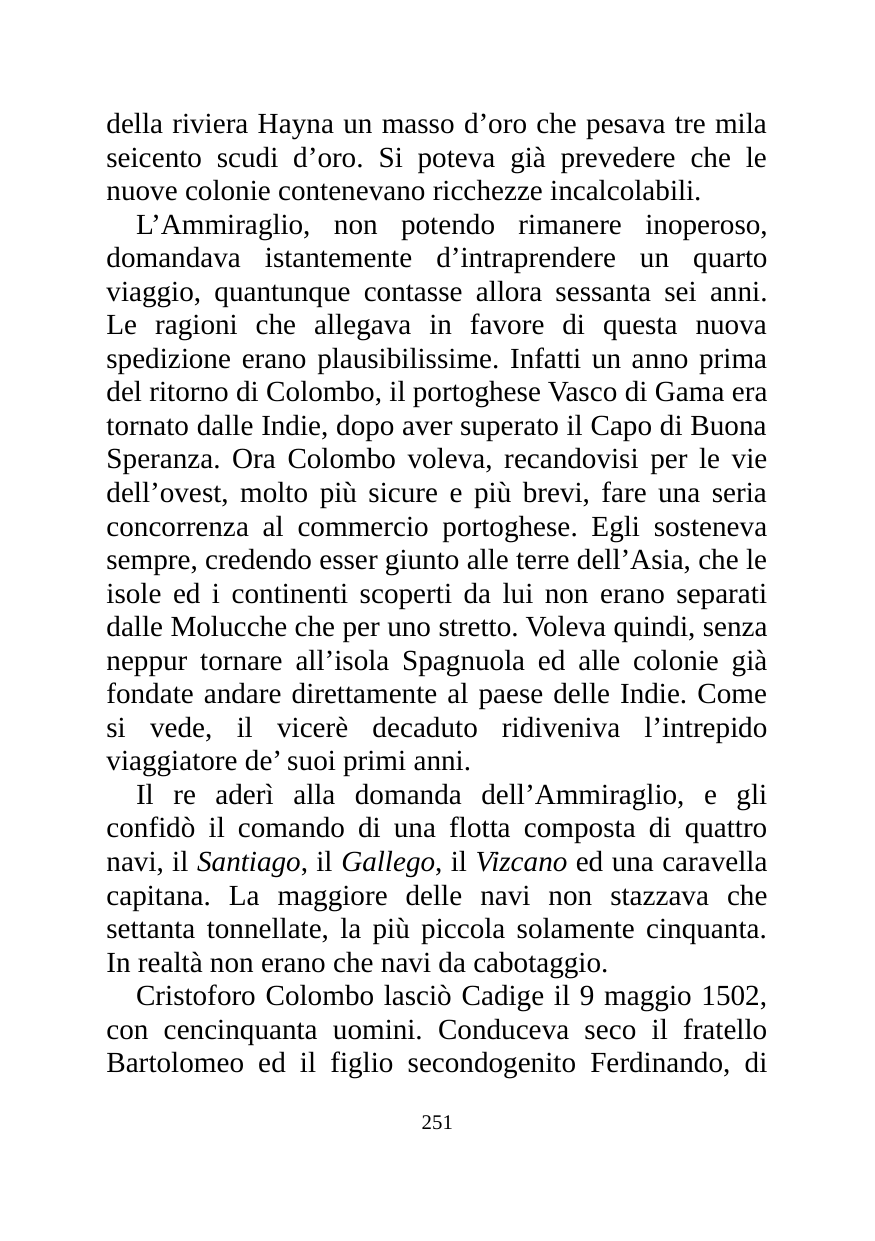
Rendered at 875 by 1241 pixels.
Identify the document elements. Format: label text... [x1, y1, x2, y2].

text della riviera Hayna un masso d’oro che pesava tre mila seicento scudi d’oro. Si poteva già prevedere che le nuove colonie contenevano ricchezze incalcolabili. [106, 106, 768, 207]
text Cristoforo Colombo lasciò Cadige il 9 maggio 1502, con cencinquanta uomini. Conduceva seco il fratello Bartolomeo ed il figlio secondogenito Ferdinando, di [106, 978, 768, 1079]
text L’Ammiraglio, non potendo rimanere inoperoso, domandava istantemente d’intraprendere un quarto viaggio, quantunque contasse allora sessanta sei anni. Le ragioni che allegava in favore di questa nuova spedizione erano plausibilissime. Infatti un anno prima del ritorno di Colombo, il portoghese Vasco di Gama era tornato dalle Indie, dopo aver superato il Capo di Buona Speranza. Ora Colombo voleva, recandovisi per le vie dell’ovest, molto più sicure e più brevi, fare una seria concorrenza al commercio portoghese. Egli sosteneva sempre, credendo esser giunto alle terre dell’Asia, che le isole ed i continenti scoperti da lui non erano separati dalle Molucche che per uno stretto. Voleva quindi, senza neppur tornare all’isola Spagnuola ed alle colonie già fondate andare direttamente al paese delle Indie. Come si vede, il vicerè decaduto ridiveniva l’intrepido viaggiatore de’ suoi primi anni. [106, 207, 768, 777]
text Il re aderì alla domanda dell’Ammiraglio, e gli confidò il comando di una flotta composta di quattro navi, il Santiago, il Gallego, il Vizcano ed una caravella capitana. La maggiore delle navi non stazzava che settanta tonnellate, la più piccola solamente cinquanta. In realtà non erano che navi da cabotaggio. [106, 777, 768, 978]
